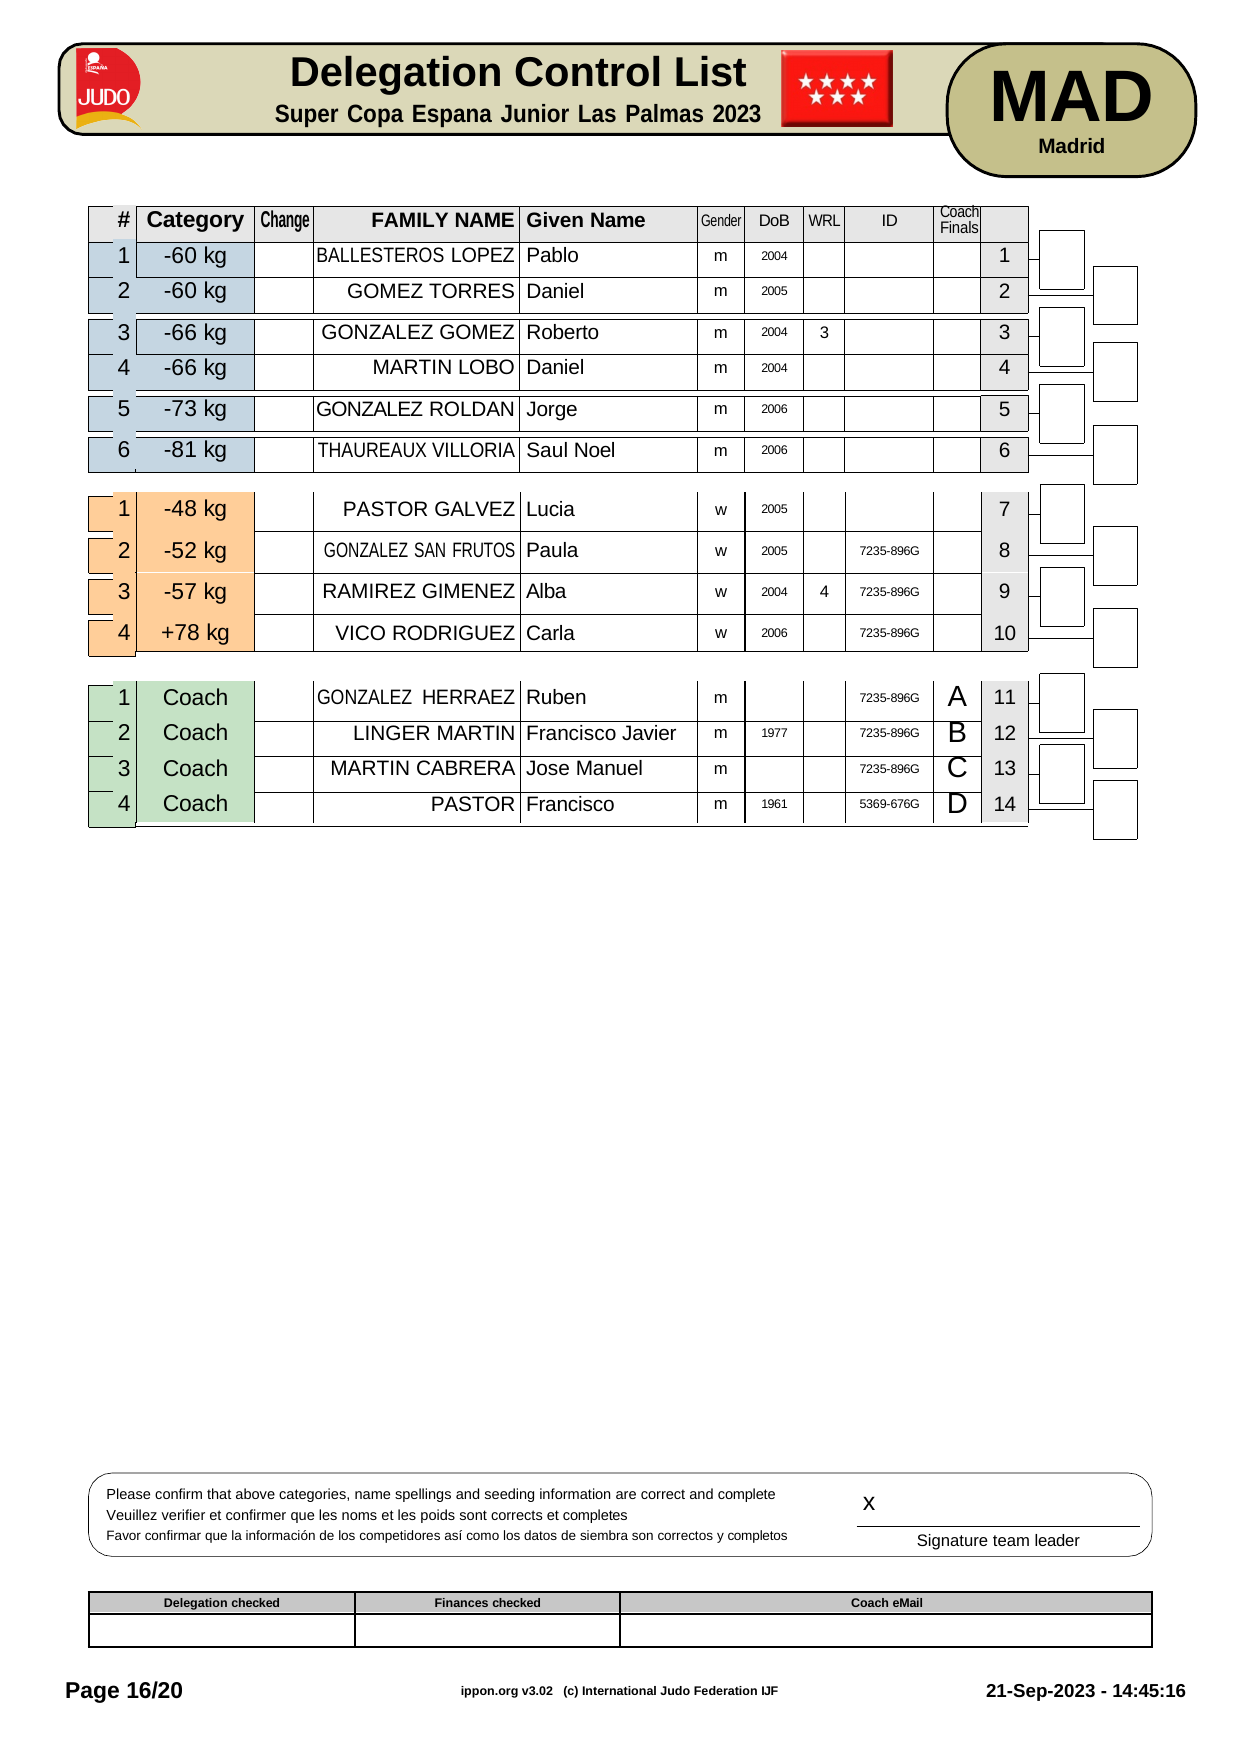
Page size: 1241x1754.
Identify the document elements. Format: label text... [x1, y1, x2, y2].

table_cell m [698, 274, 745, 313]
table_cell 2005 [746, 492, 803, 531]
table_header Change [255, 205, 314, 239]
table_cell 7235-896G [846, 614, 933, 651]
table_cell BALLESTEROS LOPEZ [314, 239, 520, 274]
table_cell 3 [113, 313, 136, 351]
table_cell m [698, 431, 745, 469]
table_cell 2006 [746, 614, 803, 651]
table_cell [934, 274, 981, 313]
picture [781, 50, 893, 127]
table_cell -66 kg [136, 313, 254, 351]
text Please confirm that above categories, name spellings and seeding information are correct and complete [106, 1488, 792, 1503]
table_cell m [698, 313, 745, 351]
table_cell 10 [982, 614, 1028, 651]
table_cell 1 [113, 239, 136, 274]
table_cell w [698, 531, 744, 572]
table_cell C [934, 752, 981, 787]
table_cell [745, 651, 804, 681]
table_cell [255, 651, 314, 681]
table_cell 4 [113, 351, 136, 390]
table_cell 11 [982, 681, 1028, 716]
table_cell A [934, 681, 981, 716]
table_cell [356, 1615, 619, 1646]
table_cell [845, 274, 934, 313]
table_cell Coach [137, 787, 254, 822]
table_cell 7235-896G [846, 573, 933, 614]
table_cell [804, 614, 845, 651]
table_cell [746, 752, 803, 787]
table_cell m [698, 351, 745, 390]
table_cell [255, 313, 314, 351]
table_cell [136, 469, 254, 492]
table_cell w [698, 492, 744, 531]
table_cell Daniel [520, 351, 698, 390]
table_cell m [698, 239, 745, 274]
table_cell [255, 469, 314, 492]
table_cell [698, 651, 745, 681]
text Favor confirmar que la información de los competidores así como los datos de siembra son correctos y completos [106, 1528, 792, 1543]
table_cell [804, 681, 845, 716]
table_cell [520, 469, 698, 492]
table_cell 7235-896G [846, 716, 933, 752]
table_cell [804, 787, 845, 822]
table_cell 14 [982, 787, 1028, 822]
table_cell [746, 681, 803, 716]
table_header Category [136, 205, 254, 239]
text Signature team leader [917, 1533, 1083, 1550]
table_cell [934, 651, 981, 681]
table_cell 2004 [745, 313, 804, 351]
table_header DoB [745, 205, 804, 239]
table_cell D [934, 787, 981, 822]
table_cell w [698, 573, 744, 614]
table_cell -48 kg [137, 492, 254, 531]
table_cell [804, 651, 845, 681]
table_cell m [698, 787, 744, 822]
table_cell [845, 239, 934, 274]
table_cell Francisco [521, 787, 697, 822]
table_cell Francisco Javier [521, 716, 697, 752]
table_cell THAUREAUX VILLORIA [314, 431, 520, 469]
table_header # [113, 205, 136, 239]
table_cell [845, 431, 934, 469]
table_cell [621, 1615, 1151, 1646]
table_cell Coach [137, 716, 254, 752]
table_cell Lucia [521, 492, 697, 531]
table_cell [845, 313, 934, 351]
table_cell MARTIN LOBO [314, 351, 520, 390]
table_cell [113, 469, 136, 492]
table_cell -52 kg [137, 531, 254, 572]
table_cell [934, 313, 981, 351]
table_cell [255, 573, 313, 614]
table_cell [804, 716, 845, 752]
table_cell [934, 351, 981, 390]
table_cell [745, 469, 804, 492]
table_cell [804, 351, 845, 390]
table_cell GONZALEZ ROLDAN [314, 390, 520, 431]
table_cell GONZALEZ GOMEZ [314, 313, 520, 351]
table_cell 6 [981, 431, 1029, 469]
table_cell [934, 390, 981, 431]
table_cell 1977 [746, 716, 803, 752]
table_cell [255, 431, 314, 469]
table_cell [981, 651, 1029, 681]
table_cell Coach [137, 752, 254, 787]
table_cell [255, 274, 314, 313]
table_cell [934, 492, 981, 531]
table_cell 7235-896G [846, 752, 933, 787]
table_cell PASTOR GALVEZ [314, 492, 520, 531]
table_cell [804, 431, 845, 469]
table_cell [255, 492, 313, 531]
table_cell [255, 716, 313, 752]
table_cell 3 [113, 752, 136, 787]
table_cell 2 [113, 531, 136, 572]
table_cell 2004 [745, 351, 804, 390]
table_cell [981, 469, 1029, 492]
text x [863, 1491, 877, 1516]
table_cell 3 [113, 573, 136, 614]
table_cell 2 [981, 274, 1029, 313]
table_cell 2004 [745, 239, 804, 274]
table_cell [846, 492, 933, 531]
table_cell GOMEZ TORRES [314, 274, 520, 313]
table_cell B [934, 716, 981, 752]
table_cell [255, 390, 314, 431]
table_cell 7 [982, 492, 1028, 531]
table_cell [804, 390, 845, 431]
table_cell Alba [521, 573, 697, 614]
table_cell GONZALEZ HERRAEZ [314, 681, 520, 716]
table_cell 6 [113, 431, 136, 469]
table_header Delegation checked [90, 1593, 354, 1612]
table_header Given Name [520, 205, 698, 239]
table_cell -57 kg [137, 573, 254, 614]
table_cell VICO RODRIGUEZ [314, 614, 520, 651]
table_cell RAMIREZ GIMENEZ [314, 573, 520, 614]
table_cell 7235-896G [846, 531, 933, 572]
table_cell Coach [137, 681, 254, 716]
table_cell [90, 1615, 354, 1646]
table_cell -81 kg [136, 431, 254, 469]
picture [76, 48, 142, 130]
table_cell -66 kg [136, 351, 254, 390]
table_cell -73 kg [136, 390, 254, 431]
table_cell 2006 [745, 431, 804, 469]
table_cell [845, 351, 934, 390]
table_cell [520, 651, 698, 681]
table_cell [934, 469, 981, 492]
table_cell 3 [981, 313, 1029, 351]
table_cell -60 kg [136, 239, 254, 274]
table_cell 7235-896G [846, 681, 933, 716]
table_cell [136, 651, 254, 681]
table_cell [804, 752, 845, 787]
text Madrid [988, 136, 1155, 158]
table_cell 12 [982, 716, 1028, 752]
table_cell 1 [113, 492, 136, 531]
table_cell 2005 [746, 531, 803, 572]
table_cell Pablo [520, 239, 698, 274]
table_cell LINGER MARTIN [314, 716, 520, 752]
table_cell 1 [113, 681, 136, 716]
table_cell 2006 [745, 390, 804, 431]
table_cell Paula [521, 531, 697, 572]
table_cell [255, 351, 314, 390]
table_cell [804, 469, 845, 492]
table_cell [934, 531, 981, 572]
table_header Gender [698, 205, 745, 239]
text Veuillez verifier et confirmer que les noms et les poids sont corrects et completes [106, 1507, 792, 1523]
table_cell Carla [521, 614, 697, 651]
table_cell [804, 531, 845, 572]
table_cell m [698, 681, 744, 716]
table_cell MARTIN CABRERA [314, 752, 520, 787]
table_header Coach Finals [934, 205, 981, 239]
text MAD [988, 66, 1155, 136]
table_cell [255, 787, 313, 822]
table_header Coach eMail [621, 1593, 1151, 1612]
table_cell [845, 469, 934, 492]
table_cell Ruben [521, 681, 697, 716]
table_header ID [845, 205, 934, 239]
text Delegation Control List [272, 54, 764, 95]
table_cell 4 [113, 787, 136, 822]
table_header WRL [804, 205, 845, 239]
table_cell GONZALEZ SAN FRUTOS [314, 531, 520, 572]
table_cell m [698, 390, 745, 431]
table_cell [845, 651, 934, 681]
table_cell 5369-676G [846, 787, 933, 822]
table_cell 9 [982, 573, 1028, 614]
table_cell 1961 [746, 787, 803, 822]
table_cell 2004 [746, 573, 803, 614]
table_cell 3 [804, 313, 845, 351]
table_cell Saul Noel [520, 431, 698, 469]
table_cell Jose Manuel [521, 752, 697, 787]
table_cell PASTOR [314, 787, 520, 822]
table_cell 8 [982, 531, 1028, 572]
table_cell m [698, 716, 744, 752]
table_cell Jorge [520, 390, 698, 431]
table_cell [255, 681, 313, 716]
table_cell 2 [113, 274, 136, 313]
table_cell 13 [982, 752, 1028, 787]
table_cell [934, 239, 981, 274]
table_cell [804, 492, 845, 531]
table_cell [113, 651, 136, 681]
table_header FAMILY NAME [314, 205, 520, 239]
table_cell [255, 614, 313, 651]
table_cell [934, 573, 981, 614]
text Super Copa Espana Junior Las Palmas 2023 [272, 99, 764, 128]
table_cell [934, 614, 981, 651]
table_cell 2005 [745, 274, 804, 313]
table_header Finances checked [356, 1593, 619, 1612]
table_header [981, 205, 1029, 239]
table_cell 5 [113, 390, 136, 431]
table_cell [255, 239, 314, 274]
table_cell -60 kg [136, 274, 254, 313]
table_cell [804, 239, 845, 274]
table_cell [845, 390, 934, 431]
table_cell [314, 651, 520, 681]
table_cell w [698, 614, 744, 651]
table_cell +78 kg [137, 614, 254, 651]
table_cell 4 [981, 351, 1029, 390]
table_cell 1 [981, 239, 1029, 274]
table_cell m [698, 752, 744, 787]
table_cell [934, 431, 981, 469]
table_cell 2 [113, 716, 136, 752]
table_cell 4 [804, 573, 845, 614]
table_cell Roberto [520, 313, 698, 351]
table_cell [314, 469, 520, 492]
table_cell [804, 274, 845, 313]
table_cell Daniel [520, 274, 698, 313]
table_cell 5 [981, 390, 1029, 431]
table_cell 4 [113, 614, 136, 651]
table_cell [698, 469, 745, 492]
table_cell [255, 752, 313, 787]
table_cell [255, 531, 313, 572]
